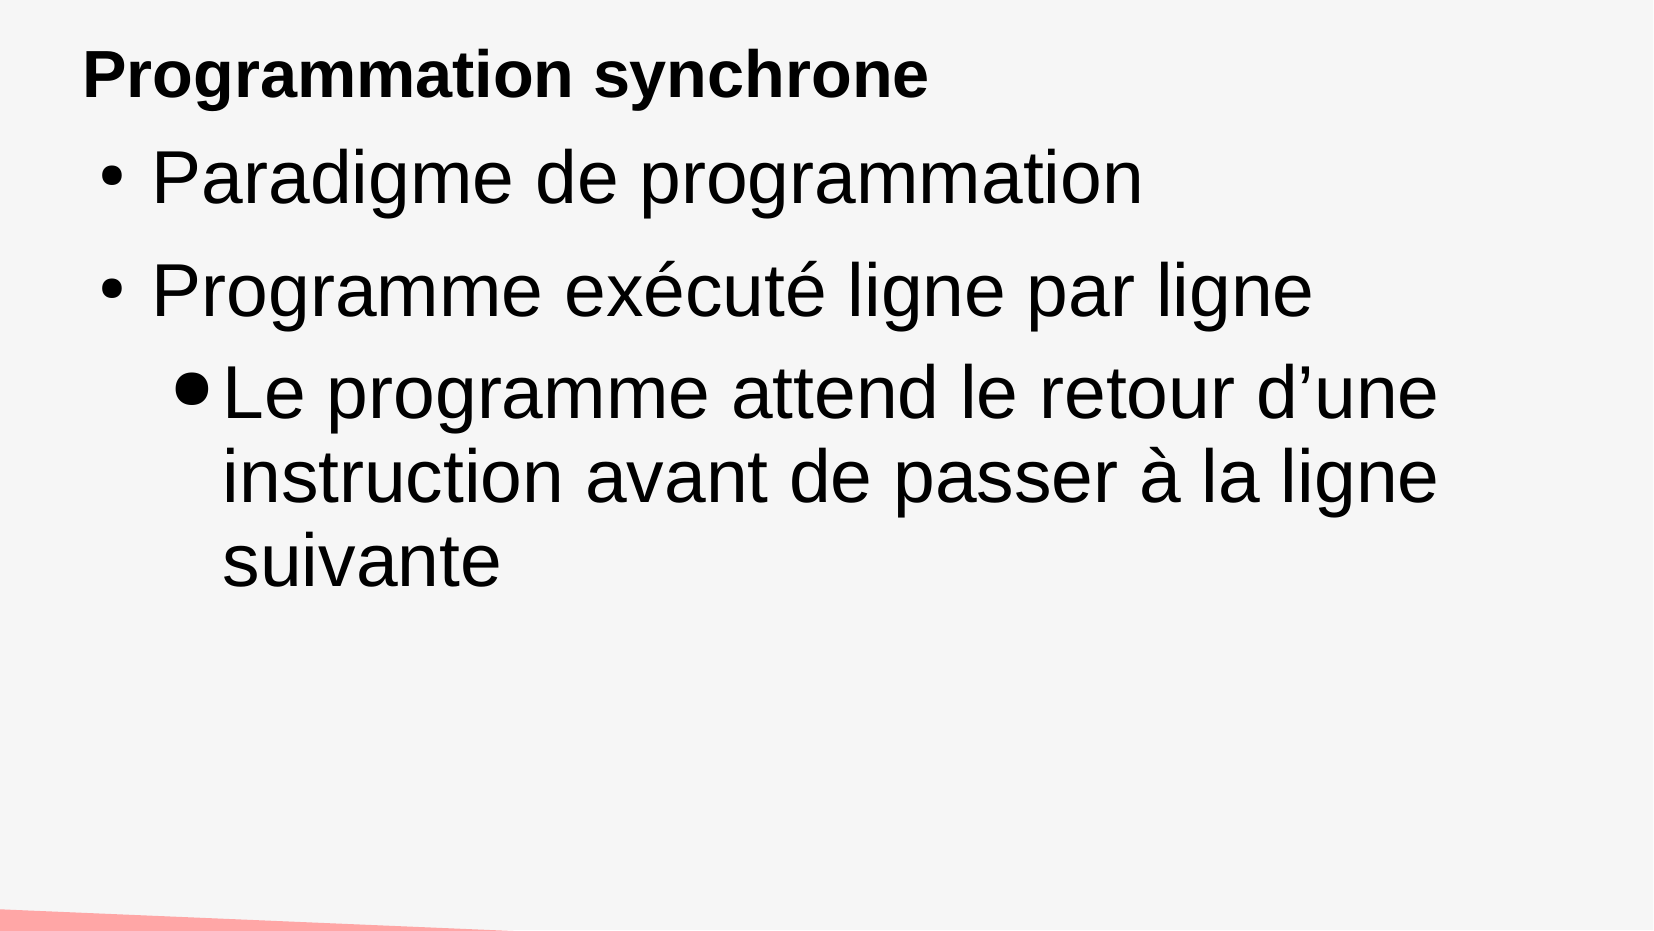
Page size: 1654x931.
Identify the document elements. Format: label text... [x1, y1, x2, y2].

list Paradigme de programmation Programme exécuté ligne par ligne Le programme attend le retour d’une instruction avant de passer à la ligne suivante [80, 135, 1620, 709]
text_box [0, 909, 514, 931]
title Programmation synchrone [82, 37, 1571, 114]
